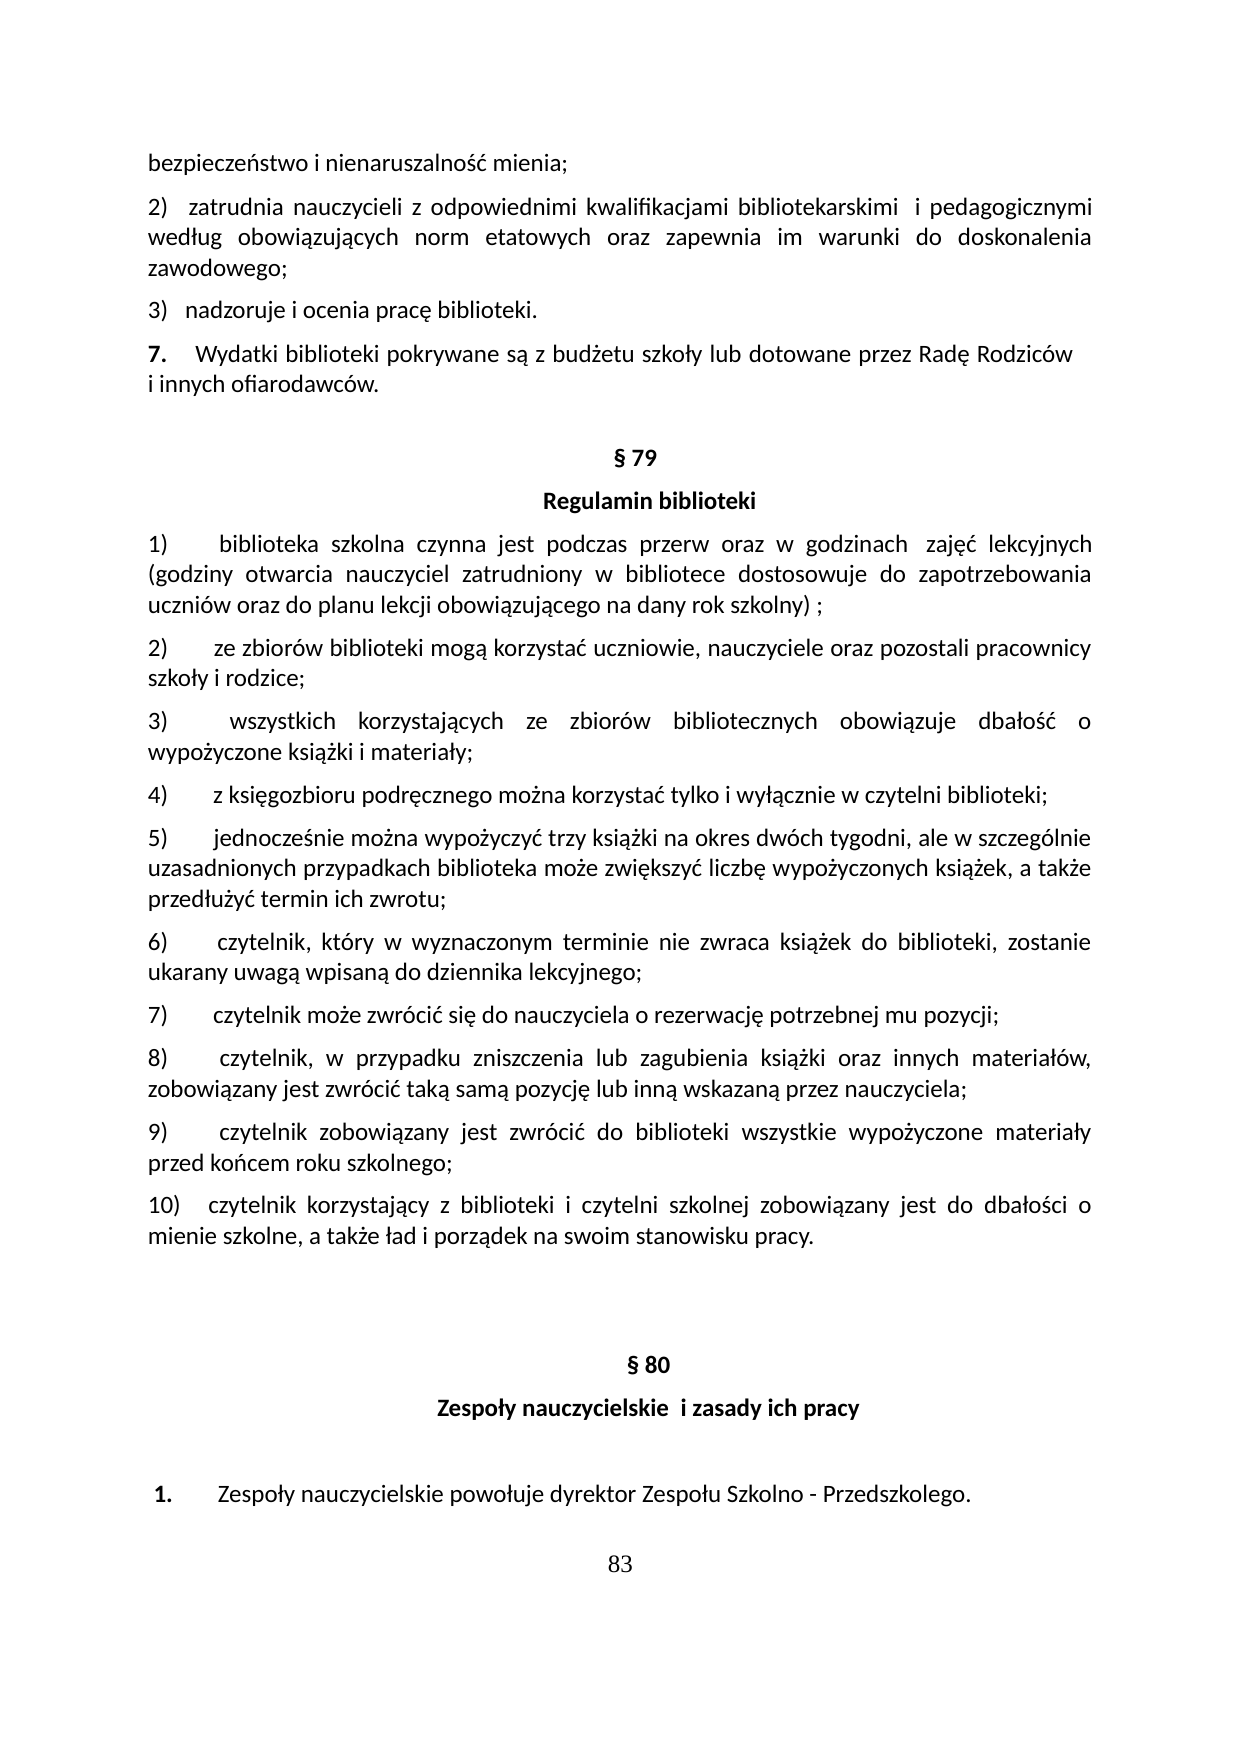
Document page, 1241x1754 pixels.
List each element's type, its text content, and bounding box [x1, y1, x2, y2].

text 2) zatrudnia nauczycieli z odpowiednimi kwalifikacjami bibliotekarskimi i pedagogicznymi według obowiązujących norm etatowych oraz zapewnia im warunki do doskonalenia zawodowego; [148, 191, 1093, 282]
text Regulamin biblioteki [177, 485, 1093, 515]
text 7) czytelnik może zwrócić się do nauczyciela o rezerwację potrzebnej mu pozycji; [148, 999, 1093, 1030]
text 1. Zespoły nauczycielskie powołuje dyrektor Zespołu Szkolno - Przedszkolego. [148, 1478, 1093, 1509]
text § 80 [148, 1349, 1093, 1380]
text Zespoły nauczycielskie i zasady ich pracy [148, 1392, 1093, 1423]
text 9) czytelnik zobowiązany jest zwrócić do biblioteki wszystkie wypożyczone materiały przed końcem roku szkolnego; [148, 1116, 1093, 1177]
text 2) ze zbiorów biblioteki mogą korzystać uczniowie, nauczyciele oraz pozostali pracownicy szkoły i rodzice; [148, 632, 1093, 693]
text 10) czytelnik korzystający z biblioteki i czytelni szkolnej zobowiązany jest do dbałości o mienie szkolne, a także ład i porządek na swoim stanowisku pracy. [148, 1190, 1093, 1251]
text 8) czytelnik, w przypadku zniszczenia lub zagubienia książki oraz innych materiałów, zobowiązany jest zwrócić taką samą pozycję lub inną wskazaną przez nauczyciela; [148, 1043, 1093, 1104]
text 5) jednocześnie można wypożyczyć trzy książki na okres dwóch tygodni, ale w szczególnie uzasadnionych przypadkach biblioteka może zwiększyć liczbę wypożyczonych książek, a także przedłużyć termin ich zwrotu; [148, 822, 1093, 913]
text 3) wszystkich korzystających ze zbiorów bibliotecznych obowiązuje dbałość o wypożyczone książki i materiały; [148, 705, 1093, 766]
text 3) nadzoruje i ocenia pracę biblioteki. [148, 295, 1093, 325]
text bezpieczeństwo i nienaruszalność mienia; [148, 148, 1093, 178]
text 7. Wydatki biblioteki pokrywane są z budżetu szkoły lub dotowane przez Radę Rodziców i innych ofiarodawców. [148, 338, 1093, 399]
text § 79 [177, 411, 1093, 472]
text 6) czytelnik, który w wyznaczonym terminie nie zwraca książek do biblioteki, zostanie ukarany uwagą wpisaną do dziennika lekcyjnego; [148, 926, 1093, 987]
text 1) biblioteka szkolna czynna jest podczas przerw oraz w godzinach zajęć lekcyjnych (godziny otwarcia nauczyciel zatrudniony w bibliotece dostosowuje do zapotrzebowania uczniów oraz do planu lekcji obowiązującego na dany rok szkolny) ; [148, 528, 1093, 619]
text 4) z księgozbioru podręcznego można korzystać tylko i wyłącznie w czytelni biblioteki; [148, 779, 1093, 809]
